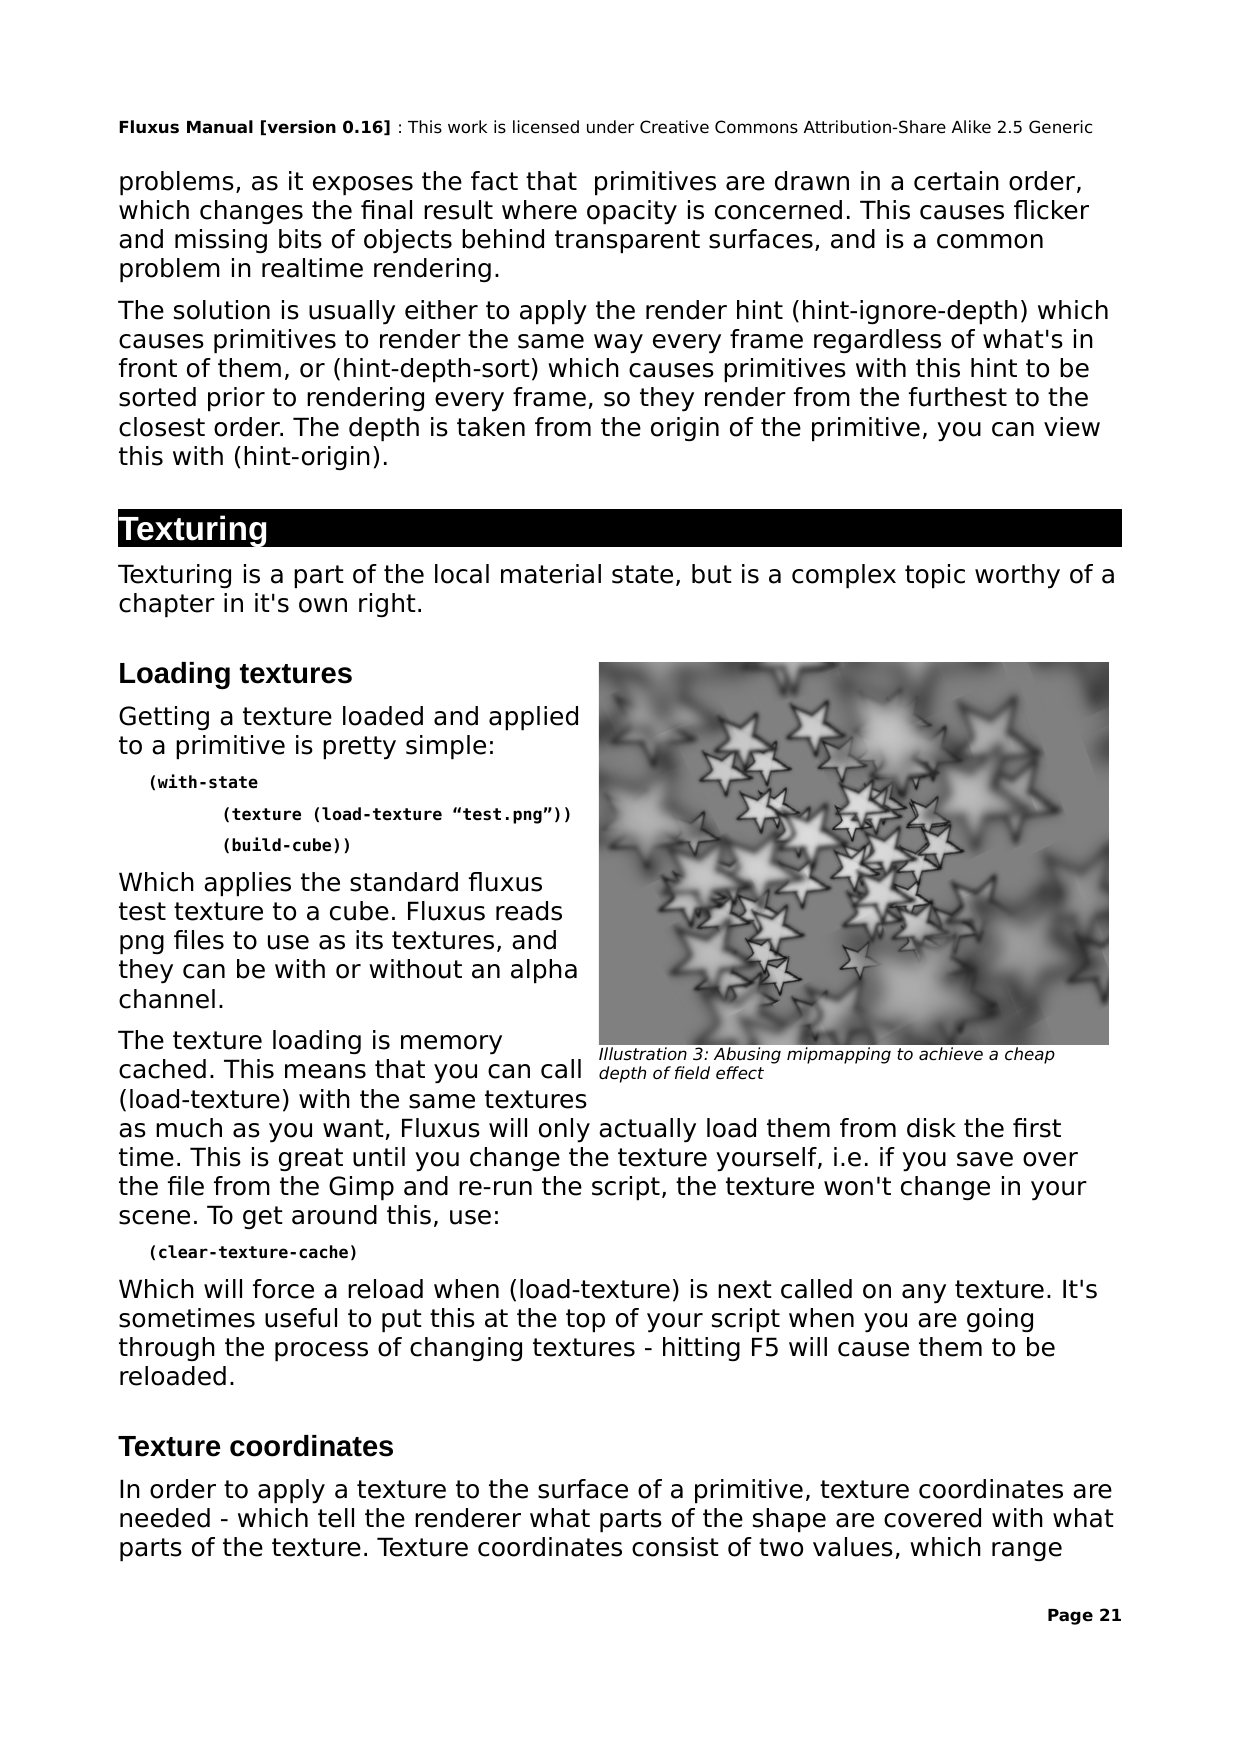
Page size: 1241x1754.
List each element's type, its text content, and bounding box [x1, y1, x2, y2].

picture [598, 662, 1109, 1045]
text The solution is usually either to apply the render hint (hint-ignore-depth) which causes primitives to render the same way every frame regardless of what's in front of them, or (hint-depth-sort) which causes primitives with this hint to be sorted prior to rendering every frame, so they render from the furthest to the closest order. The depth is taken from the origin of the primitive, you can view this with (hint-origin). [118, 296, 1122, 471]
text (texture (load-texture “test.png”)) [148, 804, 598, 824]
subtitle [599, 1083, 1109, 1105]
text [1109, 836, 1122, 856]
text [1109, 772, 1122, 792]
text Which will force a reload when (load-texture) is next called on any texture. It's sometimes useful to put this at the top of your script when you are going through the process of changing textures - hitting F5 will cause them to be reloaded. [118, 1275, 1122, 1392]
text problems, as it exposes the fact that primitives are drawn in a certain order, which changes the final result where opacity is concerned. This causes flicker and missing bits of objects behind transparent surfaces, and is a common problem in realtime rendering. [118, 167, 1122, 284]
text Getting a texture loaded and applied to a primitive is pretty simple: [118, 702, 598, 760]
text Texturing is a part of the local material state, but is a complex topic worthy of a chapter in it's own right. [118, 560, 1122, 618]
text (with-state [148, 772, 598, 792]
subtitle Texturing [118, 509, 1122, 547]
text (build-cube)) [148, 836, 598, 856]
subtitle Loading textures [118, 649, 1122, 689]
text Illustration 3: Abusing mipmapping to achieve a cheap depth of field effect [599, 1045, 1109, 1083]
text (clear-texture-cache) [148, 1243, 1122, 1262]
subtitle Texture coordinates [118, 1429, 1122, 1463]
text The texture loading is memory cached. This means that you can call (load-texture) with the same textures as much as you want, Fluxus will only actually load them from disk the first time. This is great until you change the texture yourself, i.e. if you save over the file from the Gimp and re-run the script, the texture won't change in your scene. To get around this, use: [118, 1026, 1122, 1231]
text Which applies the standard fluxus test texture to a cube. Fluxus reads png files to use as its textures, and they can be with or without an alpha channel. [118, 868, 598, 1014]
text In order to apply a texture to the surface of a primitive, texture coordinates are needed - which tell the renderer what parts of the shape are covered with what parts of the texture. Texture coordinates consist of two values, which range [118, 1475, 1122, 1563]
